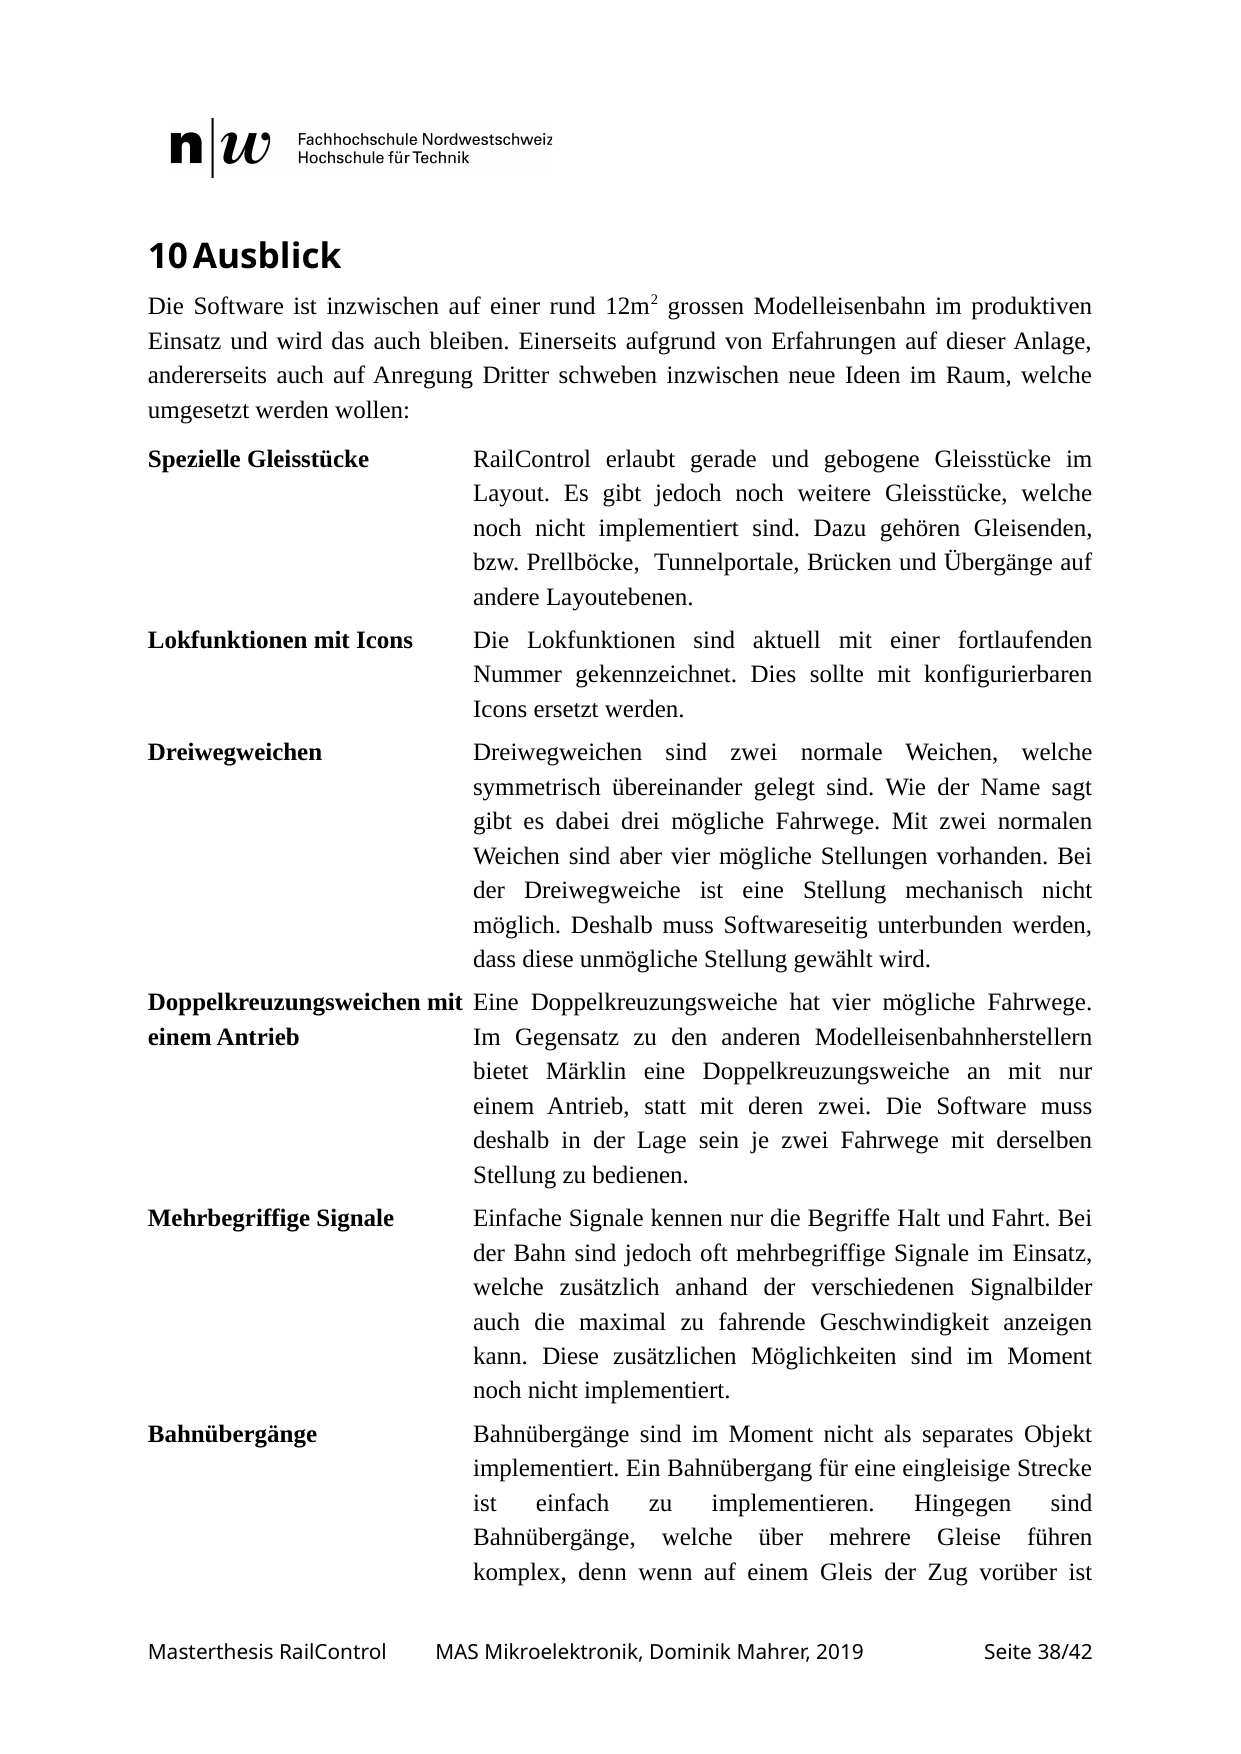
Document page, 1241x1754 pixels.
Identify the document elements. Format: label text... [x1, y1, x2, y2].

table_cell Lokfunktionen mit Icons [148, 625, 473, 737]
table_header Spezielle Gleisstücke [148, 444, 473, 625]
table_cell Dreiwegweichen [148, 737, 473, 987]
table_cell Bahnübergänge sind im Moment nicht als separates Objekt implementiert. Ein Bahnübergang für eine eingleisige Strecke ist einfach zu implementieren. Hingegen sind Bahnübergänge, welche über mehrere Gleise führen komplex, denn wenn auf einem Gleis der Zug vorüber ist [473, 1419, 1093, 1586]
text Die Software ist inzwischen auf einer rund 12m2 grossen Modelleisenbahn im produktiven Einsatz und wird das auch bleiben. Einerseits aufgrund von Erfahrungen auf dieser Anlage, andererseits auch auf Anregung Dritter schweben inzwischen neue Ideen im Raum, welche umgesetzt werden wollen: [148, 291, 1093, 423]
table_cell Einfache Signale kennen nur die Begriffe Halt und Fahrt. Bei der Bahn sind jedoch oft mehrbegriffige Signale im Einsatz, welche zusätzlich anhand der verschiedenen Signalbilder auch die maximal zu fahrende Geschwindigkeit anzeigen kann. Diese zusätzlichen Möglichkeiten sind im Moment noch nicht implementiert. [473, 1203, 1093, 1419]
table_header RailControl erlaubt gerade und gebogene Gleisstücke im Layout. Es gibt jedoch noch weitere Gleisstücke, welche noch nicht implementiert sind. Dazu gehören Gleisenden, bzw. Prellböcke, Tunnelportale, Brücken und Übergänge auf andere Layoutebenen. [473, 444, 1093, 625]
table_cell Doppelkreuzungsweichen mit einem Antrieb [148, 988, 473, 1203]
table_cell Die Lokfunktionen sind aktuell mit einer fortlaufenden Nummer gekennzeichnet. Dies sollte mit konfigurierbaren Icons ersetzt werden. [473, 625, 1093, 737]
table_cell Eine Doppelkreuzungsweiche hat vier mögliche Fahrwege. Im Gegensatz zu den anderen Modelleisenbahnherstellern bietet Märklin eine Doppelkreuzungsweiche an mit nur einem Antrieb, statt mit deren zwei. Die Software muss deshalb in der Lage sein je zwei Fahrwege mit derselben Stellung zu bedienen. [473, 988, 1093, 1203]
picture [170, 118, 553, 178]
table_cell Dreiwegweichen sind zwei normale Weichen, welche symmetrisch übereinander gelegt sind. Wie der Name sagt gibt es dabei drei mögliche Fahrwege. Mit zwei normalen Weichen sind aber vier mögliche Stellungen vorhanden. Bei der Dreiwegweiche ist eine Stellung mechanisch nicht möglich. Deshalb muss Softwareseitig unterbunden werden, dass diese unmögliche Stellung gewählt wird. [473, 737, 1093, 987]
table_cell Bahnübergänge [148, 1419, 473, 1586]
table_cell Mehrbegriffige Signale [148, 1203, 473, 1419]
subtitle Ausblick [148, 231, 1093, 279]
